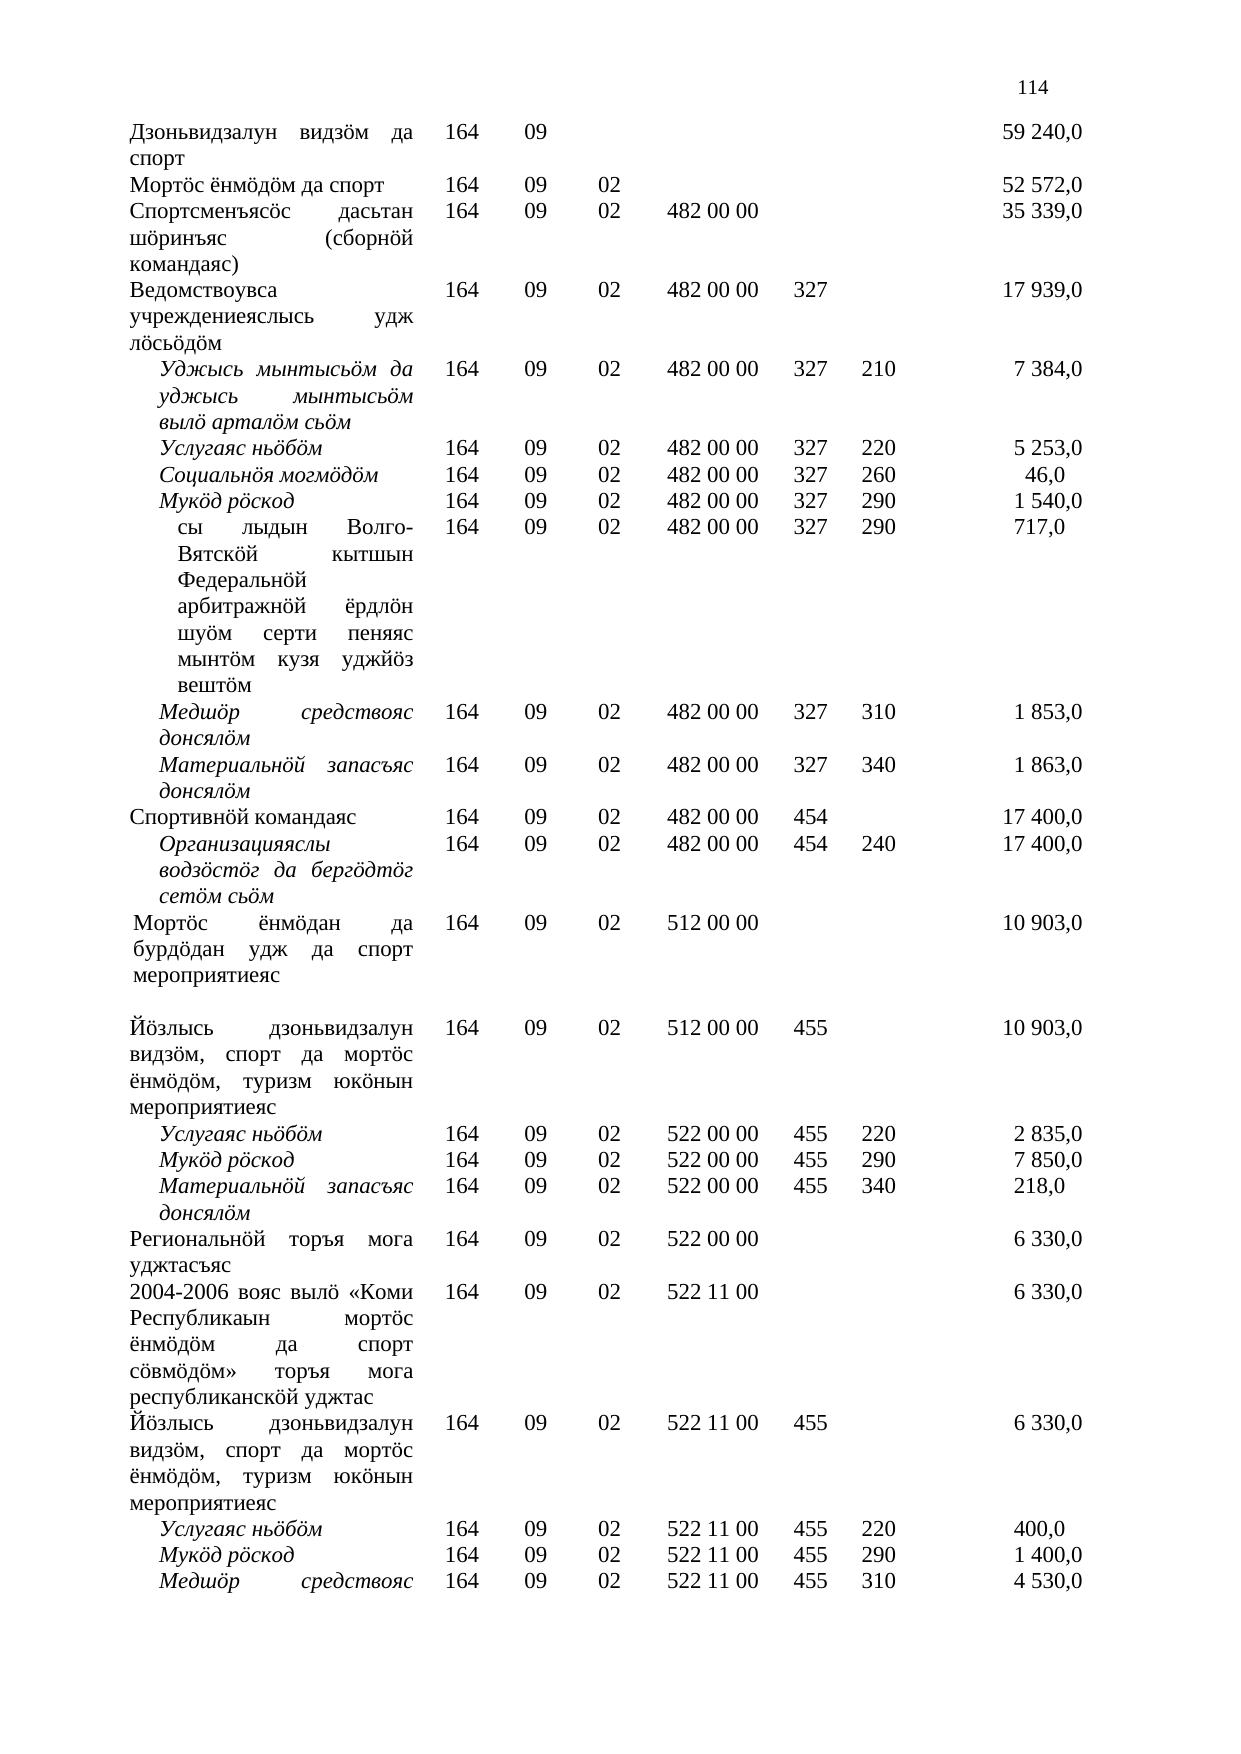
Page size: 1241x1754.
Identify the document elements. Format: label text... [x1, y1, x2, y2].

table_cell 09 [499, 830, 572, 909]
table_cell 455 [779, 1146, 842, 1172]
table_cell 327 [779, 434, 842, 461]
table_cell 10 903,0 [916, 1014, 1094, 1119]
table_cell 522 11 00 [646, 1568, 779, 1594]
table_cell Мортöс ёнмöдöм да спорт [118, 171, 425, 197]
table_cell 482 00 00 [646, 751, 779, 803]
table_cell 164 [425, 118, 498, 171]
table_cell 09 [499, 1410, 572, 1515]
table_cell 164 [425, 1146, 498, 1172]
table_cell 09 [499, 1225, 572, 1278]
table_cell 164 [425, 830, 498, 909]
table_cell 35 339,0 [916, 197, 1094, 276]
table_cell 290 [842, 1146, 916, 1172]
table_cell Услугаяс ньöбöм [118, 434, 425, 461]
table_cell 327 [779, 698, 842, 751]
table_cell 522 11 00 [646, 1278, 779, 1409]
table_cell Мукöд рöскод [118, 1146, 425, 1172]
table_cell 09 [499, 434, 572, 461]
table_cell [779, 1278, 842, 1409]
table_cell 454 [779, 830, 842, 909]
table_cell 02 [573, 1225, 646, 1278]
table_cell 327 [779, 514, 842, 698]
table_cell 09 [499, 1172, 572, 1225]
table_cell 164 [425, 355, 498, 434]
table_cell 164 [425, 461, 498, 487]
table_cell 02 [573, 276, 646, 355]
table_cell 164 [425, 1225, 498, 1278]
table_cell 482 00 00 [646, 698, 779, 751]
table_cell [779, 197, 842, 276]
table_cell Услугаяс ньöбöм [118, 1120, 425, 1146]
table_cell 4 530,0 [916, 1568, 1094, 1594]
table_cell 02 [573, 751, 646, 803]
table_cell 02 [573, 171, 646, 197]
table_cell 09 [499, 1568, 572, 1594]
table_cell 46,0 [916, 461, 1094, 487]
table_cell [646, 118, 779, 171]
table_cell 454 [779, 803, 842, 830]
table_cell Спортсменъясöс дасьтан шöринъяс (сборнöй командаяс) [118, 197, 425, 276]
table_cell 455 [779, 1410, 842, 1515]
table_cell 522 11 00 [646, 1515, 779, 1541]
table_cell [842, 909, 916, 1014]
table_cell 164 [425, 698, 498, 751]
table_cell 164 [425, 1120, 498, 1146]
table_cell 09 [499, 1014, 572, 1119]
table_cell 310 [842, 1568, 916, 1594]
table_cell 164 [425, 1568, 498, 1594]
table_cell Организацияяслы водзöстöг да бергöдтöг сетöм сьöм [118, 830, 425, 909]
table_cell Уджысь мынтысьöм да уджысь мынтысьöм вылö арталöм сьöм [118, 355, 425, 434]
table_cell 164 [425, 1014, 498, 1119]
table_cell 482 00 00 [646, 487, 779, 513]
table_cell 164 [425, 197, 498, 276]
table_cell 290 [842, 514, 916, 698]
table_cell [842, 1410, 916, 1515]
table_cell 218,0 [916, 1172, 1094, 1225]
table_cell [842, 118, 916, 171]
table_cell 02 [573, 197, 646, 276]
table_cell 02 [573, 803, 646, 830]
table_cell [842, 803, 916, 830]
table_cell 09 [499, 487, 572, 513]
table_cell 220 [842, 1515, 916, 1541]
table_cell 09 [499, 171, 572, 197]
table_cell 09 [499, 751, 572, 803]
table_cell 09 [499, 1120, 572, 1146]
table_cell [842, 1278, 916, 1409]
table_cell 1 853,0 [916, 698, 1094, 751]
table_cell 02 [573, 514, 646, 698]
table_cell 09 [499, 1541, 572, 1568]
table_cell сы лыдын Волго-Вятскöй кытшын Федеральнöй арбитражнöй ёрдлöн шуöм серти пеняяс мынтöм кузя уджйöз вештöм [118, 514, 425, 698]
table_cell 52 572,0 [916, 171, 1094, 197]
table_cell 164 [425, 803, 498, 830]
table_cell 522 00 00 [646, 1146, 779, 1172]
table_cell 164 [425, 434, 498, 461]
table_cell 02 [573, 1120, 646, 1146]
table_cell 164 [425, 1541, 498, 1568]
table_cell Дзоньвидзалун видзöм да спорт [118, 118, 425, 171]
table_cell 327 [779, 461, 842, 487]
table_cell 02 [573, 1014, 646, 1119]
table_cell 09 [499, 698, 572, 751]
table_cell 6 330,0 [916, 1278, 1094, 1409]
table_cell 02 [573, 1541, 646, 1568]
table_cell 482 00 00 [646, 830, 779, 909]
table_cell 02 [573, 434, 646, 461]
table_cell 455 [779, 1515, 842, 1541]
table_cell 02 [573, 909, 646, 1014]
table_cell 482 00 00 [646, 197, 779, 276]
table_cell 482 00 00 [646, 355, 779, 434]
table_cell Региональнöй торъя мога уджтасъяс [118, 1225, 425, 1278]
table_cell 482 00 00 [646, 461, 779, 487]
table_cell Ведомствоувса учреждениеяслысь удж лöсьöдöм [118, 276, 425, 355]
table_cell [842, 1225, 916, 1278]
table_cell 1 863,0 [916, 751, 1094, 803]
table_cell Медшöр средствояс [118, 1568, 425, 1594]
table_cell 7 384,0 [916, 355, 1094, 434]
table_cell 09 [499, 276, 572, 355]
table_cell 260 [842, 461, 916, 487]
table_cell Йöзлысь дзоньвидзалун видзöм, спорт да мортöс ёнмöдöм, туризм юкöнын мероприятиеяс [118, 1410, 425, 1515]
table_cell 17 400,0 [916, 803, 1094, 830]
table_cell 5 253,0 [916, 434, 1094, 461]
table_cell 2 835,0 [916, 1120, 1094, 1146]
table_cell 522 11 00 [646, 1541, 779, 1568]
table_cell 02 [573, 487, 646, 513]
table_cell 482 00 00 [646, 276, 779, 355]
table_cell 290 [842, 1541, 916, 1568]
table_cell 522 00 00 [646, 1172, 779, 1225]
table_cell 455 [779, 1120, 842, 1146]
table_cell 512 00 00 [646, 1014, 779, 1119]
table_cell Медшöр средствояс донсялöм [118, 698, 425, 751]
table_cell [779, 171, 842, 197]
table_cell [646, 171, 779, 197]
table_cell Йöзлысь дзоньвидзалун видзöм, спорт да мортöс ёнмöдöм, туризм юкöнын мероприятиеяс [118, 1014, 425, 1119]
table_cell 02 [573, 1172, 646, 1225]
table_cell 10 903,0 [916, 909, 1094, 1014]
table_cell 482 00 00 [646, 514, 779, 698]
table_cell 02 [573, 1568, 646, 1594]
table_cell 6 330,0 [916, 1410, 1094, 1515]
table_cell Мукöд рöскод [118, 1541, 425, 1568]
table_cell 09 [499, 1146, 572, 1172]
table_cell 164 [425, 487, 498, 513]
table_cell 09 [499, 514, 572, 698]
table_cell 164 [425, 1410, 498, 1515]
table_cell 1 400,0 [916, 1541, 1094, 1568]
table_cell Социальнöя могмöдöм [118, 461, 425, 487]
table_cell 340 [842, 751, 916, 803]
table_cell 09 [499, 197, 572, 276]
table_cell [779, 118, 842, 171]
table_cell 717,0 [916, 514, 1094, 698]
table_cell 09 [499, 1515, 572, 1541]
table_cell 164 [425, 751, 498, 803]
table_cell 164 [425, 909, 498, 1014]
table_cell 09 [499, 118, 572, 171]
table_cell 340 [842, 1172, 916, 1225]
table_cell Мортöс ёнмöдан да бурдöдан удж да спорт мероприятиеяс [118, 909, 425, 1014]
table_cell 6 330,0 [916, 1225, 1094, 1278]
table_cell 327 [779, 355, 842, 434]
table_cell 02 [573, 1146, 646, 1172]
table_cell 327 [779, 487, 842, 513]
table_cell 400,0 [916, 1515, 1094, 1541]
table_cell 164 [425, 1278, 498, 1409]
table_cell Услугаяс ньöбöм [118, 1515, 425, 1541]
table_cell 164 [425, 171, 498, 197]
table_cell 09 [499, 803, 572, 830]
table_cell 164 [425, 1515, 498, 1541]
table_cell 09 [499, 909, 572, 1014]
table_cell 02 [573, 698, 646, 751]
table_cell 17 939,0 [916, 276, 1094, 355]
table_cell 02 [573, 1515, 646, 1541]
table_cell 455 [779, 1172, 842, 1225]
table_cell 290 [842, 487, 916, 513]
table_cell 164 [425, 276, 498, 355]
table_cell [842, 276, 916, 355]
table_cell Спортивнöй командаяс [118, 803, 425, 830]
table_cell [842, 1014, 916, 1119]
table_cell 09 [499, 355, 572, 434]
table_cell [573, 118, 646, 171]
table_cell 59 240,0 [916, 118, 1094, 171]
table_cell 455 [779, 1541, 842, 1568]
table_cell 327 [779, 751, 842, 803]
table_cell 2004-2006 вояс вылö «Коми Республикаын мортöс ёнмöдöм да спорт сöвмöдöм» торъя мога республиканскöй уджтас [118, 1278, 425, 1409]
table_cell 327 [779, 276, 842, 355]
table_cell 7 850,0 [916, 1146, 1094, 1172]
table_cell [842, 171, 916, 197]
table_cell 02 [573, 1278, 646, 1409]
table_cell 522 00 00 [646, 1225, 779, 1278]
table_cell 482 00 00 [646, 803, 779, 830]
table_cell 512 00 00 [646, 909, 779, 1014]
table_cell 02 [573, 355, 646, 434]
table_cell 164 [425, 1172, 498, 1225]
table_cell 164 [425, 514, 498, 698]
table_cell 09 [499, 1278, 572, 1409]
table_cell [779, 1225, 842, 1278]
table_cell 310 [842, 698, 916, 751]
table_cell 17 400,0 [916, 830, 1094, 909]
table_cell 210 [842, 355, 916, 434]
table_cell Материальнöй запасъяс донсялöм [118, 751, 425, 803]
table_cell [779, 909, 842, 1014]
table_cell 482 00 00 [646, 434, 779, 461]
table_cell Мукöд рöскод [118, 487, 425, 513]
table_cell 09 [499, 461, 572, 487]
table_cell 220 [842, 434, 916, 461]
table_cell 522 00 00 [646, 1120, 779, 1146]
table_cell Материальнöй запасъяс донсялöм [118, 1172, 425, 1225]
table_cell 02 [573, 1410, 646, 1515]
table_cell 240 [842, 830, 916, 909]
table_cell 455 [779, 1014, 842, 1119]
table_cell 220 [842, 1120, 916, 1146]
table_cell 455 [779, 1568, 842, 1594]
table_cell 522 11 00 [646, 1410, 779, 1515]
table_cell [842, 197, 916, 276]
table_cell 02 [573, 830, 646, 909]
table_cell 02 [573, 461, 646, 487]
table_cell 1 540,0 [916, 487, 1094, 513]
